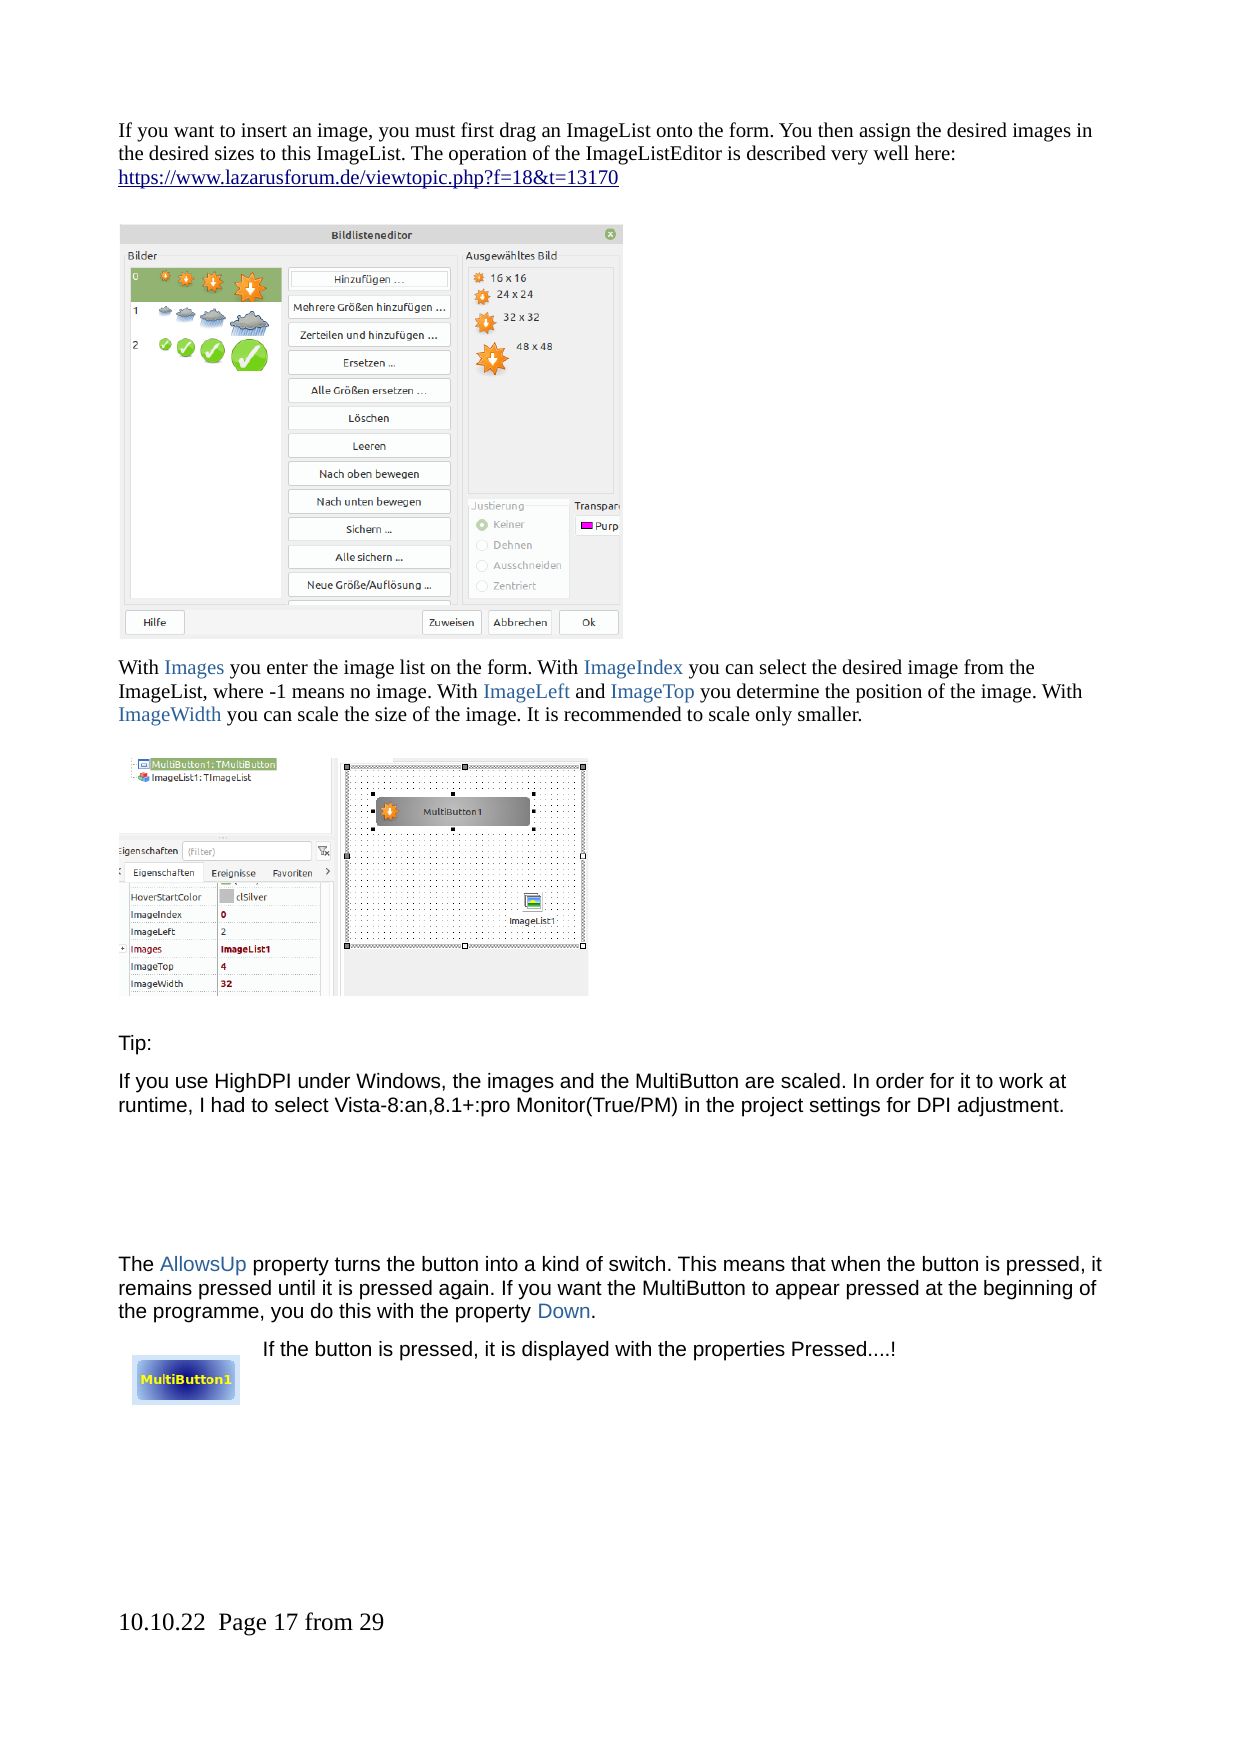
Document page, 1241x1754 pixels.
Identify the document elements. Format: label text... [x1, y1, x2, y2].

text Tip: [118, 1032, 1122, 1056]
text If you want to insert an image, you must first drag an ImageList onto the form. You then assign the desired images in the desired sizes to this ImageList. The operation of the ImageListEditor is described very well here: https://www.lazarusforum.de/viewtopic.php?f=18&t=13170 [118, 118, 1122, 189]
picture [119, 224, 623, 639]
text The AllowsUp property turns the button into a kind of switch. This means that when the button is pressed, it remains pressed until it is pressed again. If you want the MultiButton to appear pressed at the beginning of the programme, you do this with the property Down. [118, 1252, 1122, 1323]
picture [119, 758, 589, 996]
picture [120, 1345, 251, 1412]
text With Images you enter the image list on the form. With ImageIndex you can select the desired image from the ImageList, where -1 means no image. With ImageLeft and ImageTop you determine the position of the image. With ImageWidth you can scale the size of the image. It is recommended to scale only smaller. [118, 656, 1122, 727]
text If you use HighDPI under Windows, the images and the MultiButton are scaled. In order for it to work at runtime, I had to select Vista-8:an,8.1+:pro Monitor(True/PM) in the project settings for DPI adjustment. [118, 1070, 1122, 1141]
text If the button is pressed, it is displayed with the properties Pressed....! [118, 1338, 1122, 1362]
